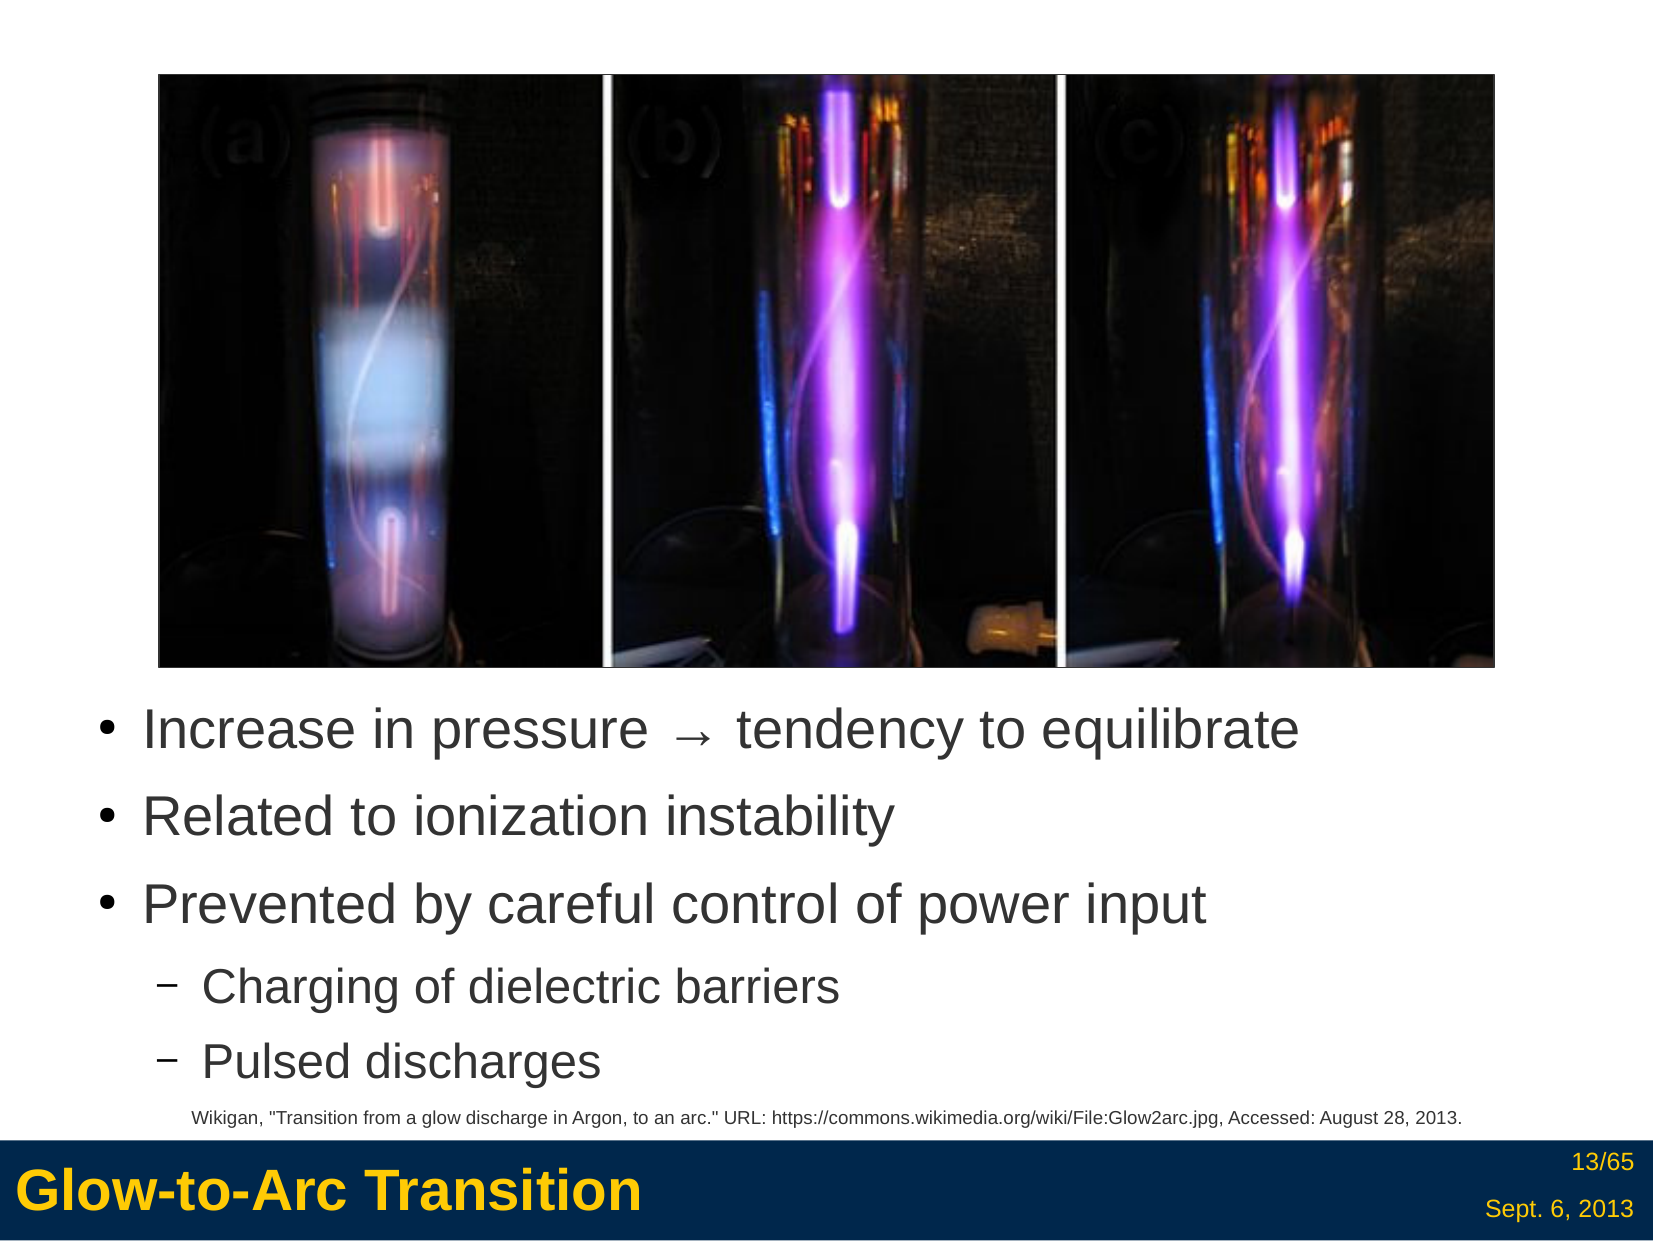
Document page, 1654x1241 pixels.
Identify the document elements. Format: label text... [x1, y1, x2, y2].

title Glow-to-Arc Transition [14, 1140, 1380, 1241]
list Increase in pressure → tendency to equilibrate Related to ionization instability Prevented by careful control of power input Charging of dielectric barriers Pulsed discharges [82, 697, 1571, 1090]
picture [159, 75, 1494, 667]
